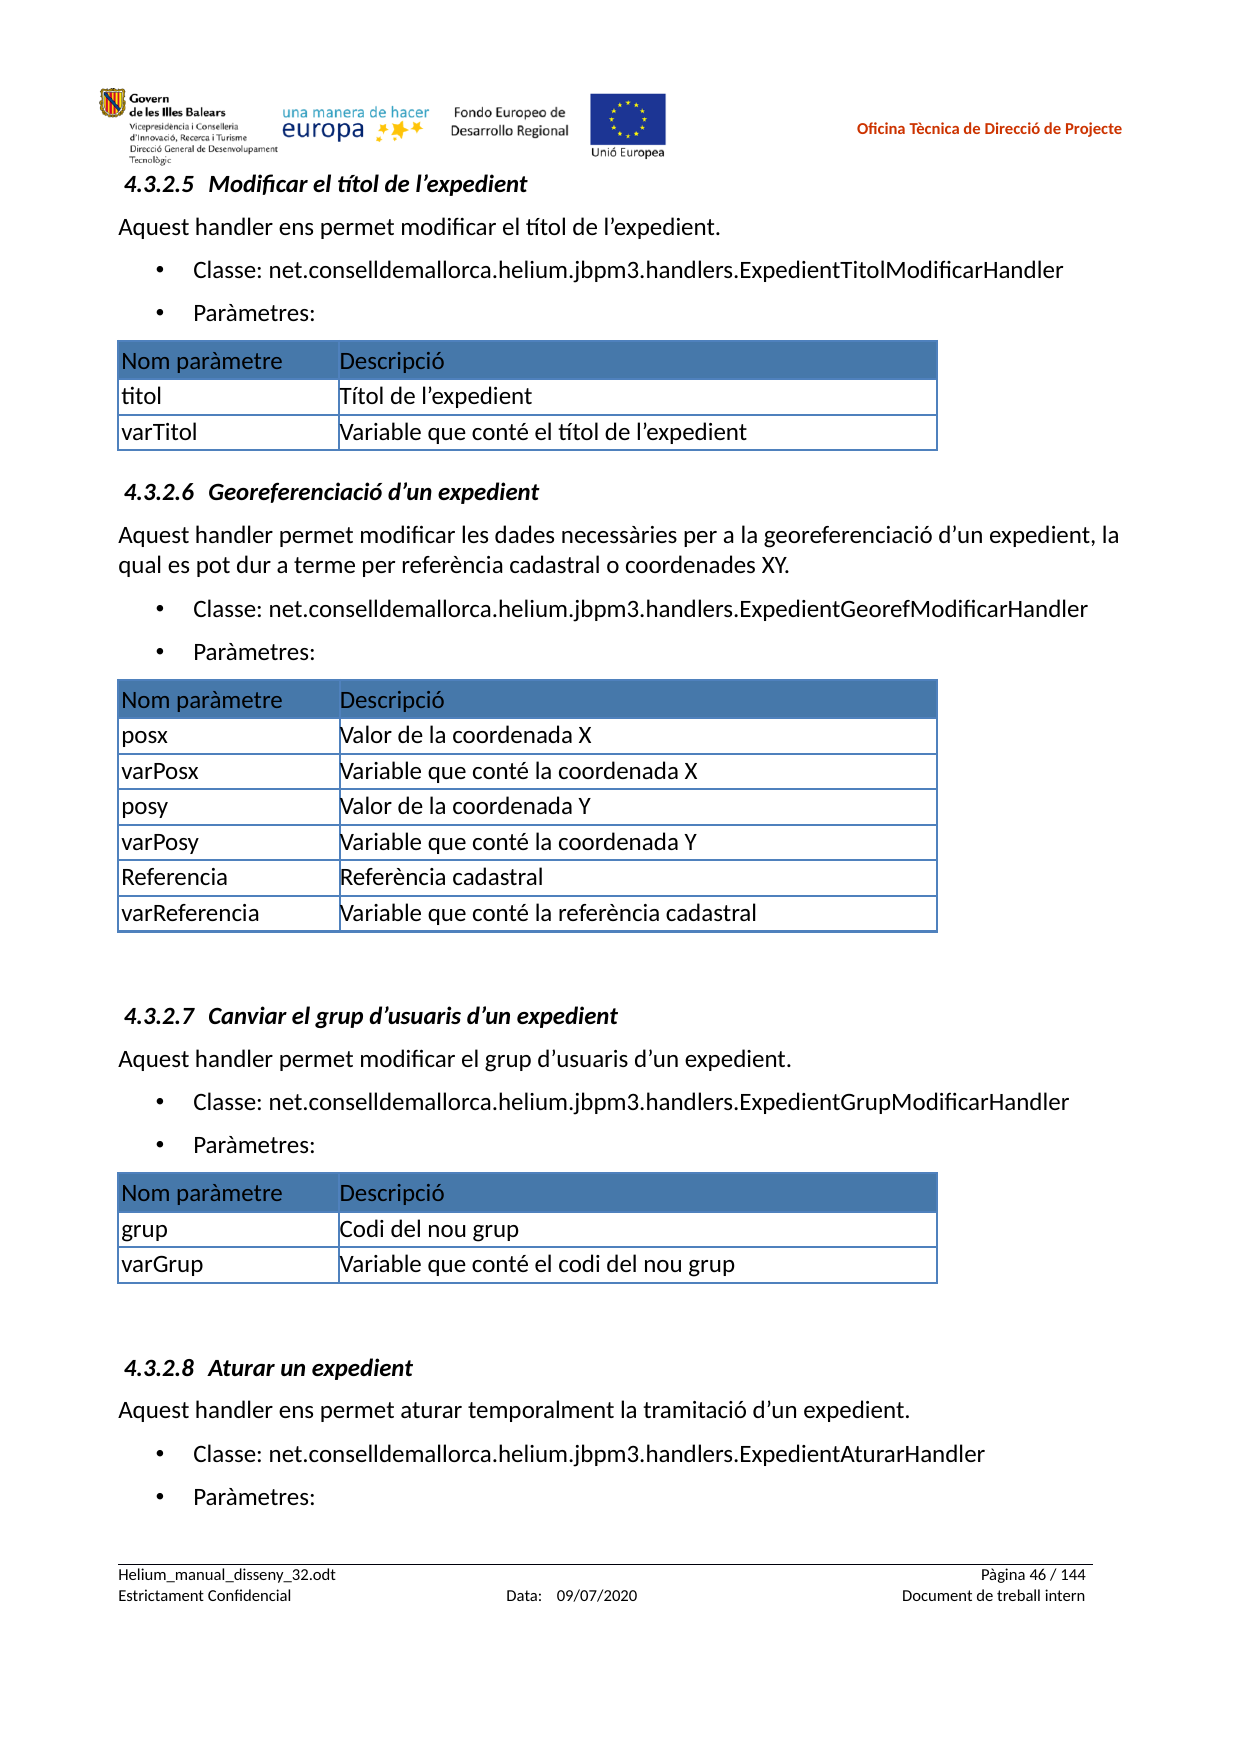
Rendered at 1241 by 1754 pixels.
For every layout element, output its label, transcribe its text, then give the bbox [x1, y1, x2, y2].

table_cell Valor de la coordenada Y [341, 790, 936, 824]
table_cell posx [119, 719, 339, 753]
table_cell grup [119, 1213, 338, 1246]
table_header Descripció [340, 1174, 936, 1211]
text Aquest handler ens permet aturar temporalment la tramitació d’un expedient. [118, 1395, 1122, 1425]
list Classe: net.conselldemallorca.helium.jbpm3.handlers.ExpedientAturarHandler [156, 1438, 1122, 1468]
table_cell Títol de l’expedient [340, 380, 936, 414]
text Aquest handler permet modificar el grup d’usuaris d’un expedient. [118, 1043, 1122, 1074]
list Paràmetres: [156, 1481, 1122, 1511]
table_cell Variable que conté el títol de l’expedient [340, 416, 936, 449]
table_cell Variable que conté la coordenada X [341, 755, 936, 788]
list Classe: net.conselldemallorca.helium.jbpm3.handlers.ExpedientGrupModificarHandler [156, 1086, 1122, 1117]
subtitle Modificar el títol de l’expedient [118, 168, 1122, 198]
table_cell posy [119, 790, 339, 824]
table_header Nom paràmetre [119, 681, 339, 717]
table_cell varTitol [119, 416, 338, 449]
table_header Nom paràmetre [119, 1174, 338, 1211]
subtitle Aturar un expedient [118, 1352, 1122, 1382]
table_cell varReferencia [119, 897, 339, 930]
table_cell Referència cadastral [341, 861, 936, 895]
table_cell titol [119, 380, 338, 414]
text Aquest handler permet modificar les dades necessàries per a la georeferenciació d’un expedient, la qual es pot dur a terme per referència cadastral o coordenades XY. [118, 519, 1122, 580]
table_header Descripció [340, 342, 936, 378]
list Paràmetres: [156, 297, 1122, 327]
list Paràmetres: [156, 636, 1122, 666]
picture [99, 87, 668, 166]
table_cell varGrup [119, 1248, 338, 1282]
table_cell varPosx [119, 755, 339, 788]
list Paràmetres: [156, 1129, 1122, 1160]
table_header Nom paràmetre [119, 342, 338, 378]
subtitle Georeferenciació d’un expedient [118, 476, 1122, 507]
table_cell Variable que conté la coordenada Y [341, 826, 936, 859]
subtitle Canviar el grup d’usuaris d’un expedient [118, 1000, 1122, 1031]
table_cell Codi del nou grup [340, 1213, 936, 1246]
list Classe: net.conselldemallorca.helium.jbpm3.handlers.ExpedientTitolModificarHandler [156, 254, 1122, 284]
table_header Descripció [341, 681, 936, 717]
table_cell Referencia [119, 861, 339, 895]
table_cell Valor de la coordenada X [341, 719, 936, 753]
table_cell varPosy [119, 826, 339, 859]
text Aquest handler ens permet modificar el títol de l’expedient. [118, 211, 1122, 241]
table_cell Variable que conté la referència cadastral [341, 897, 936, 930]
table_cell Variable que conté el codi del nou grup [340, 1248, 936, 1282]
list Classe: net.conselldemallorca.helium.jbpm3.handlers.ExpedientGeorefModificarHandler [156, 593, 1122, 623]
